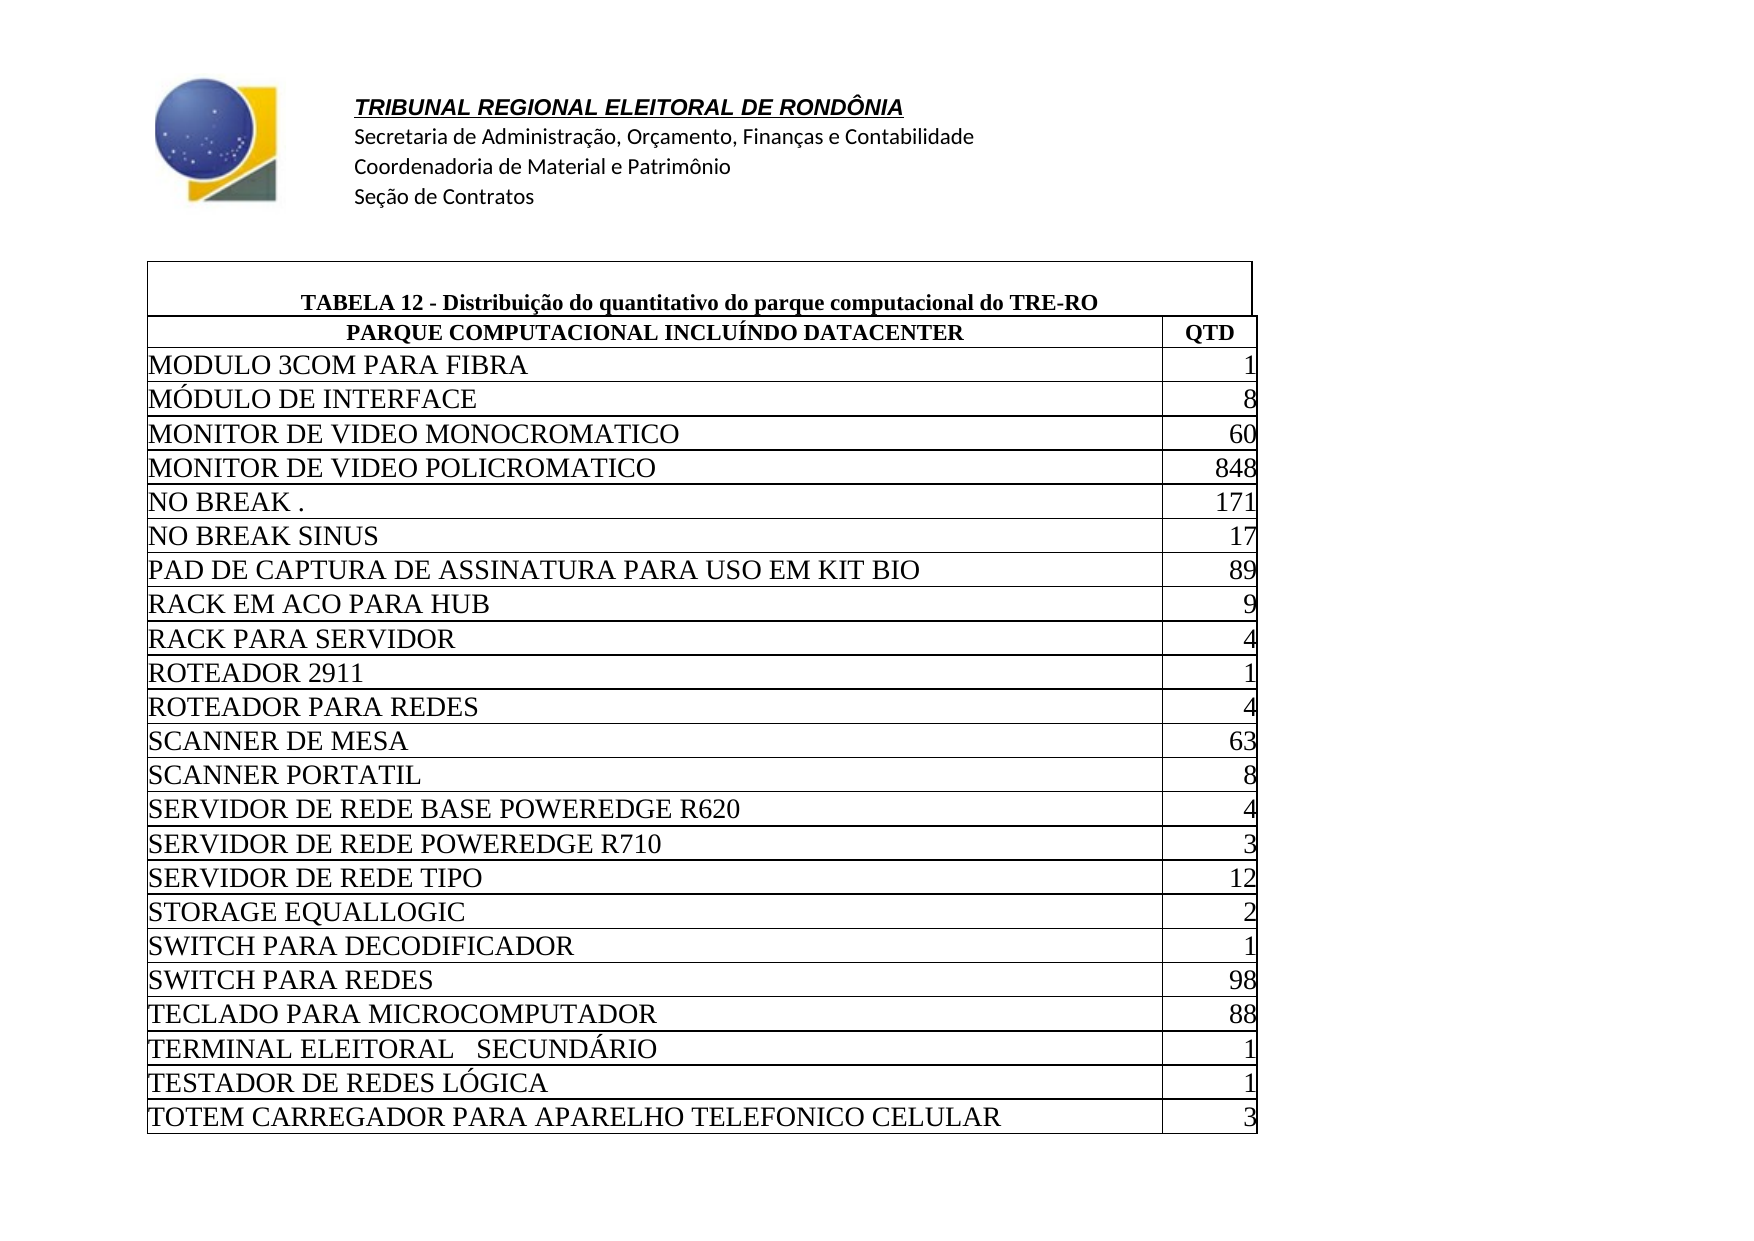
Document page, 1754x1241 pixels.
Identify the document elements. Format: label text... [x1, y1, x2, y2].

table_cell 1 [1163, 929, 1256, 962]
table_cell QTD [1163, 317, 1256, 347]
table_cell 9 [1163, 587, 1256, 620]
table_cell 3 [1163, 1100, 1256, 1132]
table_cell ROTEADOR PARA REDES [148, 690, 1162, 722]
table_cell RACK EM ACO PARA HUB [148, 587, 1162, 620]
table_cell 171 [1163, 485, 1256, 517]
table_header [1253, 261, 1257, 315]
table_cell MONITOR DE VIDEO MONOCROMATICO [148, 417, 1162, 449]
table_cell SWITCH PARA REDES [148, 963, 1162, 996]
table_cell 4 [1163, 622, 1256, 654]
table_cell 12 [1163, 861, 1256, 893]
table_cell 63 [1163, 724, 1256, 757]
table_cell 2 [1163, 895, 1256, 927]
table_cell 1 [1163, 656, 1256, 688]
table_cell TERMINAL ELEITORAL SECUNDÁRIO [148, 1032, 1162, 1064]
table_cell 4 [1163, 690, 1256, 722]
table_cell 17 [1163, 519, 1256, 552]
table_cell 8 [1163, 382, 1256, 415]
table_cell MODULO 3COM PARA FIBRA [148, 348, 1162, 381]
table_cell SCANNER DE MESA [148, 724, 1162, 757]
table_cell TESTADOR DE REDES LÓGICA [148, 1066, 1162, 1098]
table_cell RACK PARA SERVIDOR [148, 622, 1162, 654]
table_cell MONITOR DE VIDEO POLICROMATICO [148, 451, 1162, 483]
table_cell SERVIDOR DE REDE POWEREDGE R710 [148, 827, 1162, 859]
table_cell 89 [1163, 553, 1256, 586]
table_cell 1 [1163, 1066, 1256, 1098]
table_cell 4 [1163, 792, 1256, 825]
table_cell MÓDULO DE INTERFACE [148, 382, 1162, 415]
table_cell STORAGE EQUALLOGIC [148, 895, 1162, 927]
table_cell SCANNER PORTATIL [148, 758, 1162, 791]
table_cell 60 [1163, 417, 1256, 449]
table_cell 8 [1163, 758, 1256, 791]
table_cell TECLADO PARA MICROCOMPUTADOR [148, 997, 1162, 1030]
table_cell SWITCH PARA DECODIFICADOR [148, 929, 1162, 962]
table_cell ROTEADOR 2911 [148, 656, 1162, 688]
table_cell SERVIDOR DE REDE BASE POWEREDGE R620 [148, 792, 1162, 825]
table_cell NO BREAK SINUS [148, 519, 1162, 552]
table_cell 1 [1163, 1032, 1256, 1064]
table_cell 98 [1163, 963, 1256, 996]
table_cell 848 [1163, 451, 1256, 483]
table_cell 88 [1163, 997, 1256, 1030]
table_cell TOTEM CARREGADOR PARA APARELHO TELEFONICO CELULAR [148, 1100, 1162, 1132]
table_cell 1 [1163, 348, 1256, 381]
table_cell SERVIDOR DE REDE TIPO [148, 861, 1162, 893]
table_cell PAD DE CAPTURA DE ASSINATURA PARA USO EM KIT BIO [148, 553, 1162, 586]
table_cell NO BREAK . [148, 485, 1162, 517]
table_cell PARQUE COMPUTACIONAL INCLUÍNDO DATACENTER [148, 317, 1162, 347]
table_cell 3 [1163, 827, 1256, 859]
table_header TABELA 12 - Distribuição do quantitativo do parque computacional do TRE-RO [148, 262, 1251, 315]
